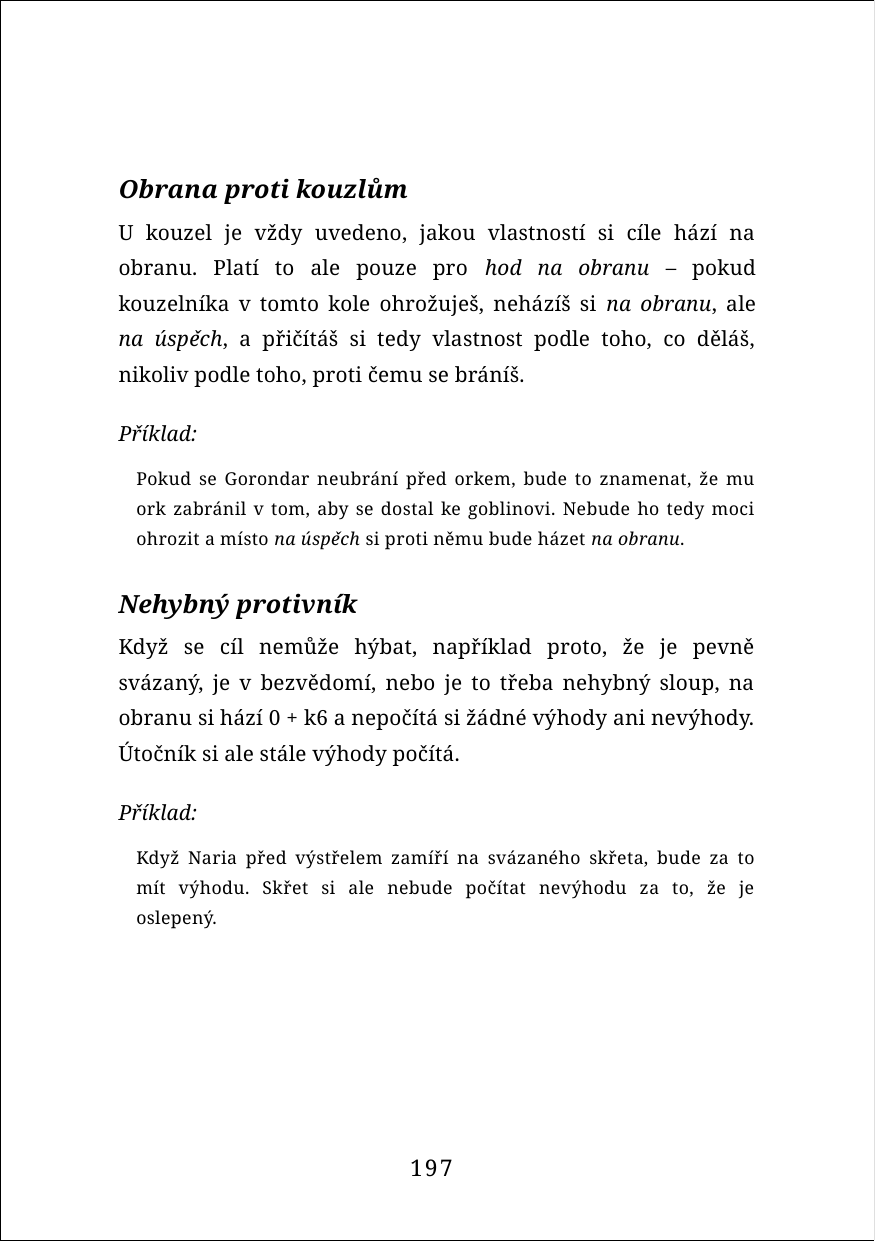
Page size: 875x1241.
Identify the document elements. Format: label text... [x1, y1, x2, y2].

text U kouzel je vždy uvedeno, jakou vlastností si cíle hází na obranu. Platí to ale pouze pro hod na obranu – pokud kouzelníka v tomto kole ohrožuješ, neházíš si na obranu, ale na úspěch, a přičítáš si tedy vlastnost podle toho, co děláš, nikoliv podle toho, proti čemu se bráníš. [118, 218, 756, 388]
subtitle Nehybný protivník [118, 586, 756, 620]
subtitle Obrana proti kouzlům [118, 172, 756, 206]
text Když se cíl nemůže hýbat, například proto, že je pevně svázaný, je v bezvědomí, nebo je to třeba nehybný sloup, na obranu si hází 0 + k6 a nepočítá si žádné výhody ani nevýhody. Útočník si ale stále výhody počítá. [118, 632, 756, 767]
text Když Naria před výstřelem zamíří na svázaného skřeta, bude za to mít výhodu. Skřet si ale nebude počítat nevýhodu za to, že je oslepený. [136, 845, 756, 930]
text Příklad: [118, 419, 756, 447]
text Pokud se Gorondar neubrání před orkem, bude to znamenat, že mu ork zabránil v tom, aby se dostal ke goblinovi. Nebude ho tedy moci ohrozit a místo na úspěch si proti němu bude házet na obranu. [136, 466, 756, 551]
text Příklad: [118, 798, 756, 826]
